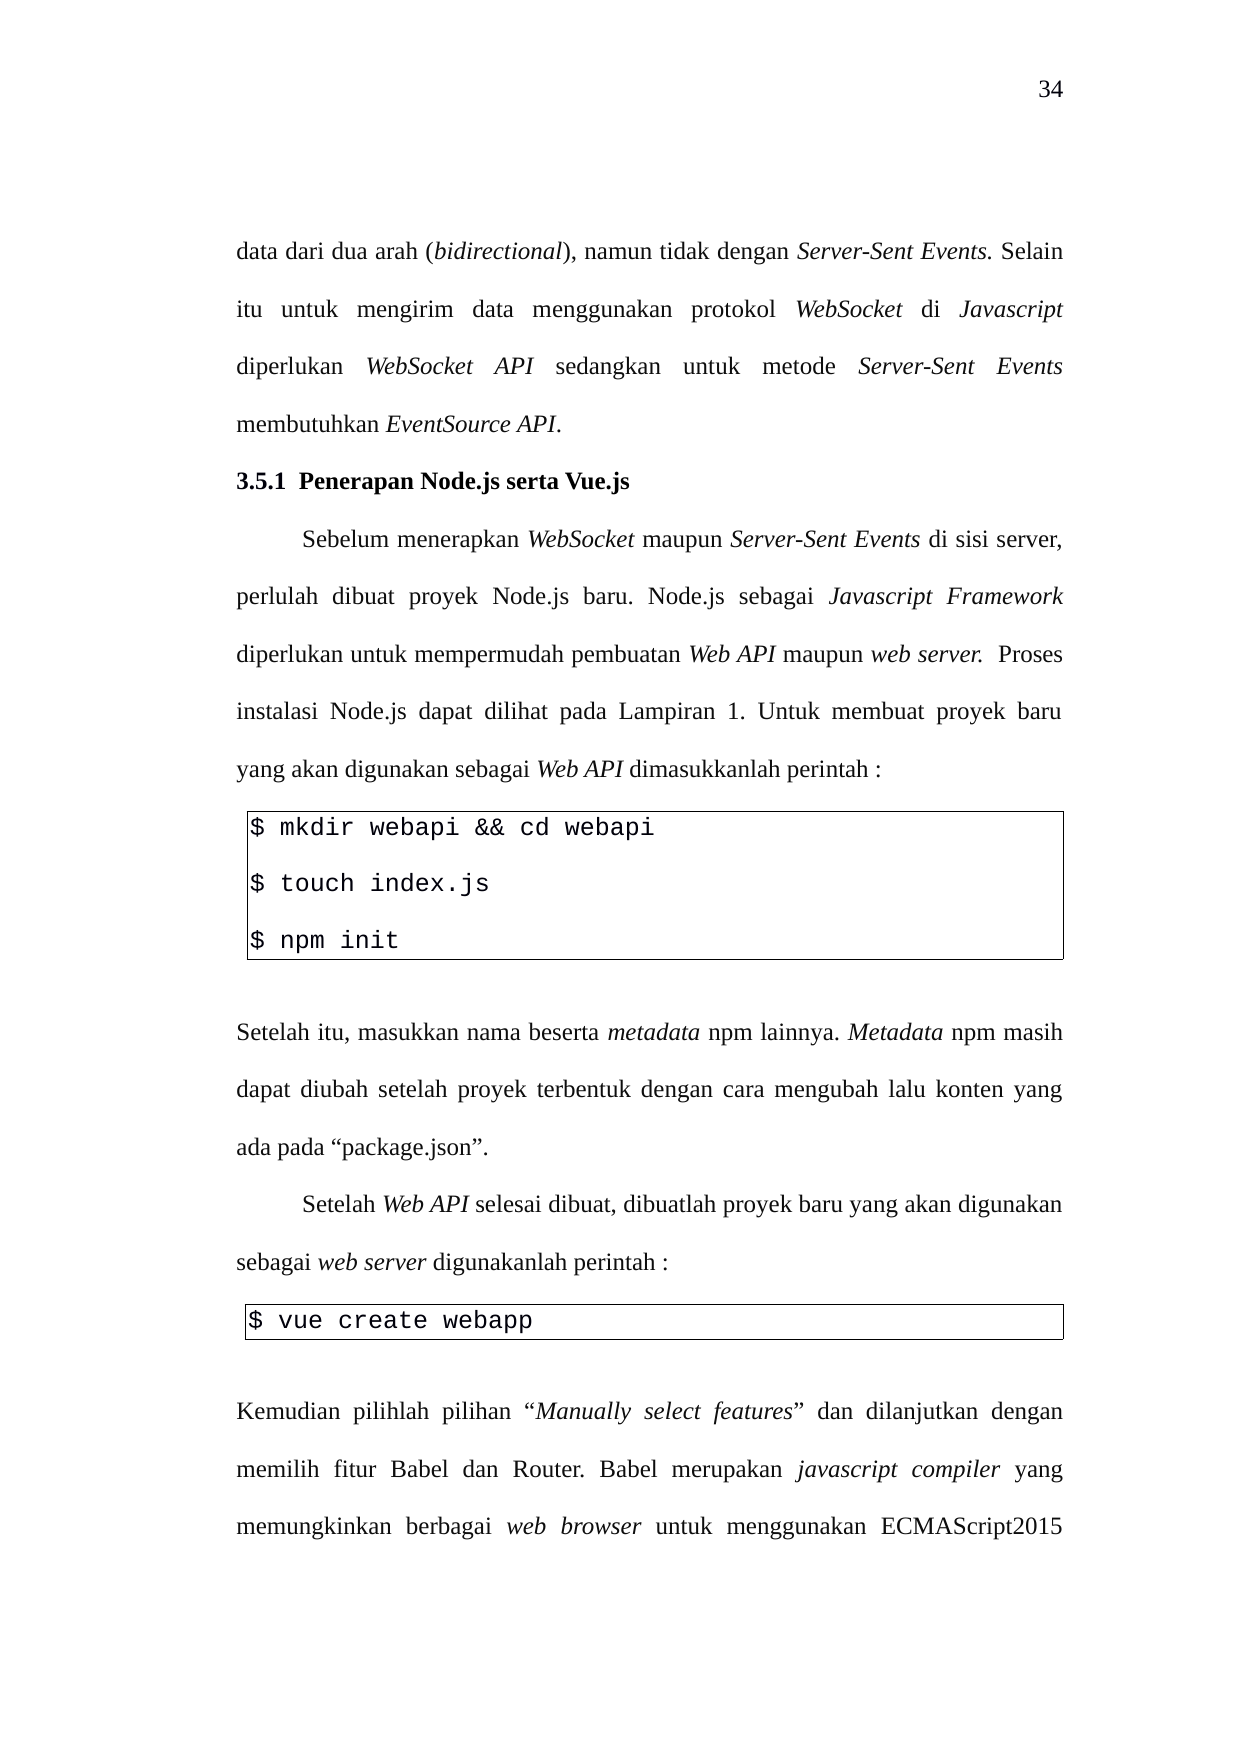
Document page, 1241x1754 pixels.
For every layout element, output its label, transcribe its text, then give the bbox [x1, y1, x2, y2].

text data dari dua arah (bidirectional), namun tidak dengan Server-Sent Events. Selain itu untuk mengirim data menggunakan protokol WebSocket di Javascript diperlukan WebSocket API sedangkan untuk metode Server-Sent Events membutuhkan EventSource API. [236, 236, 1063, 437]
text Kemudian pilihlah pilihan “Manually select features” dan dilanjutkan dengan memilih fitur Babel dan Router. Babel merupakan javascript compiler yang memungkinkan berbagai web browser untuk menggunakan ECMAScript2015 [236, 1396, 1063, 1540]
text Sebelum menerapkan WebSocket maupun Server-Sent Events di sisi server, perlulah dibuat proyek Node.js baru. Node.js sebagai Javascript Framework diperlukan untuk mempermudah pembuatan Web API maupun web server. Proses instalasi Node.js dapat dilihat pada Lampiran 1. Untuk membuat proyek baru yang akan digunakan sebagai Web API dimasukkanlah perintah : [236, 524, 1063, 782]
text Setelah Web API selesai dibuat, dibuatlah proyek baru yang akan digunakan sebagai web server digunakanlah perintah : [236, 1189, 1063, 1275]
subtitle 3.5.1 Penerapan Node.js serta Vue.js [236, 466, 1063, 495]
text Setelah itu, masukkan nama beserta metadata npm lainnya. Metadata npm masih dapat diubah setelah proyek terbentuk dengan cara mengubah lalu konten yang ada pada “package.json”. [236, 1017, 1063, 1160]
table_header $ vue create webapp [246, 1305, 1063, 1339]
table_header $ mkdir webapi && cd webapi $ touch index.js $ npm init [248, 812, 1063, 959]
